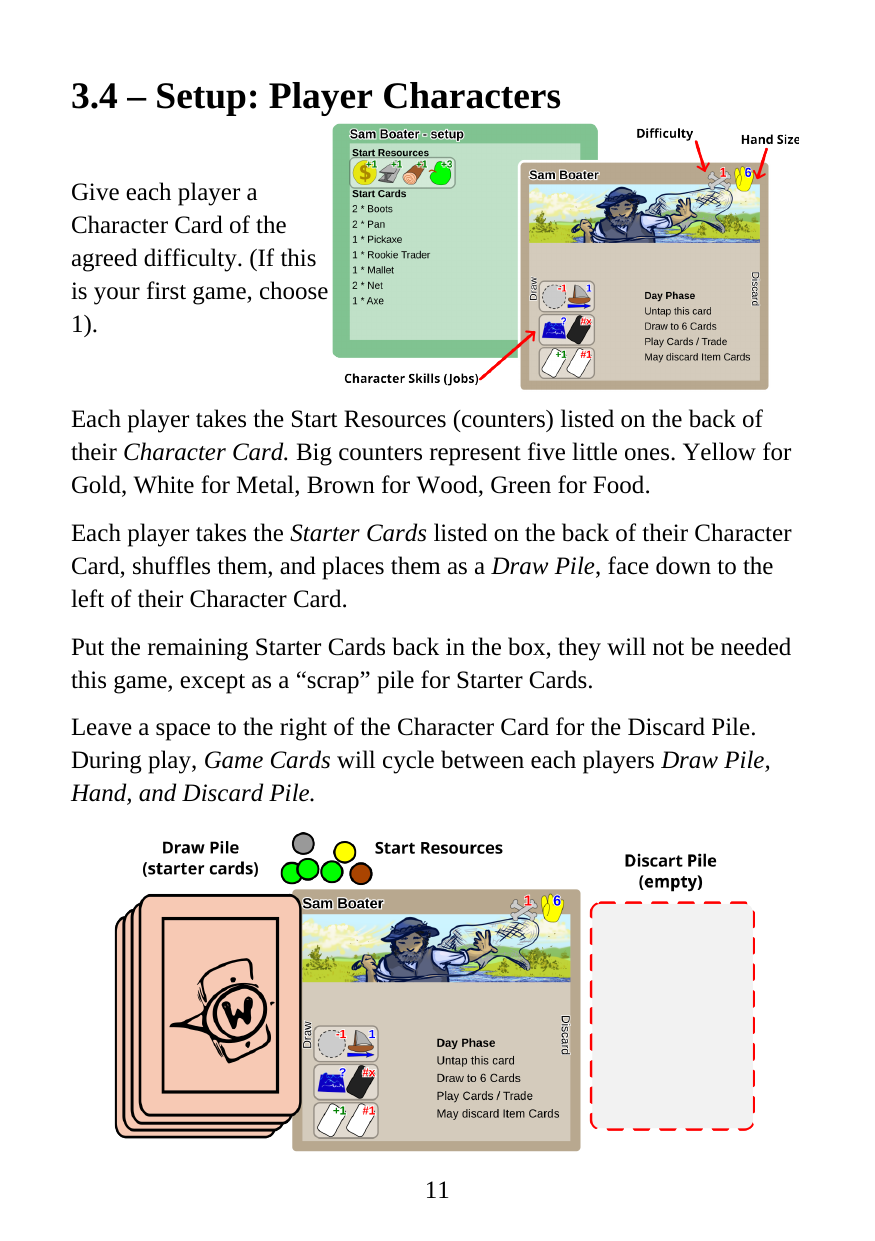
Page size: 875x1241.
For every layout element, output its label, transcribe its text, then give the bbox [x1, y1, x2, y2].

text Put the remaining Starter Cards back in the box, they will not be needed this game, except as a “scrap” pile for Starter Cards. [71, 632, 803, 693]
text Leave a space to the right of the Character Card for the Discard Pile. During play, Game Cards will cycle between each players Draw Pile, Hand, and Discard Pile. [71, 712, 803, 807]
text Give each player a Character Card of the agreed difficulty. (If this is your first game, choose 1). [71, 177, 332, 338]
picture [114, 832, 755, 1154]
subtitle 3.4 – Setup: Player Characters [71, 74, 803, 117]
text Each player takes the Starter Cards listed on the back of their Character Card, shuffles them, and places them as a Draw Pile, face down to the left of their Character Card. [71, 518, 803, 613]
text Each player takes the Start Resources (counters) listed on the back of their Character Card. Big counters represent five little ones. Yellow for Gold, White for Metal, Brown for Wood, Green for Food. [71, 404, 803, 499]
picture [332, 122, 799, 392]
